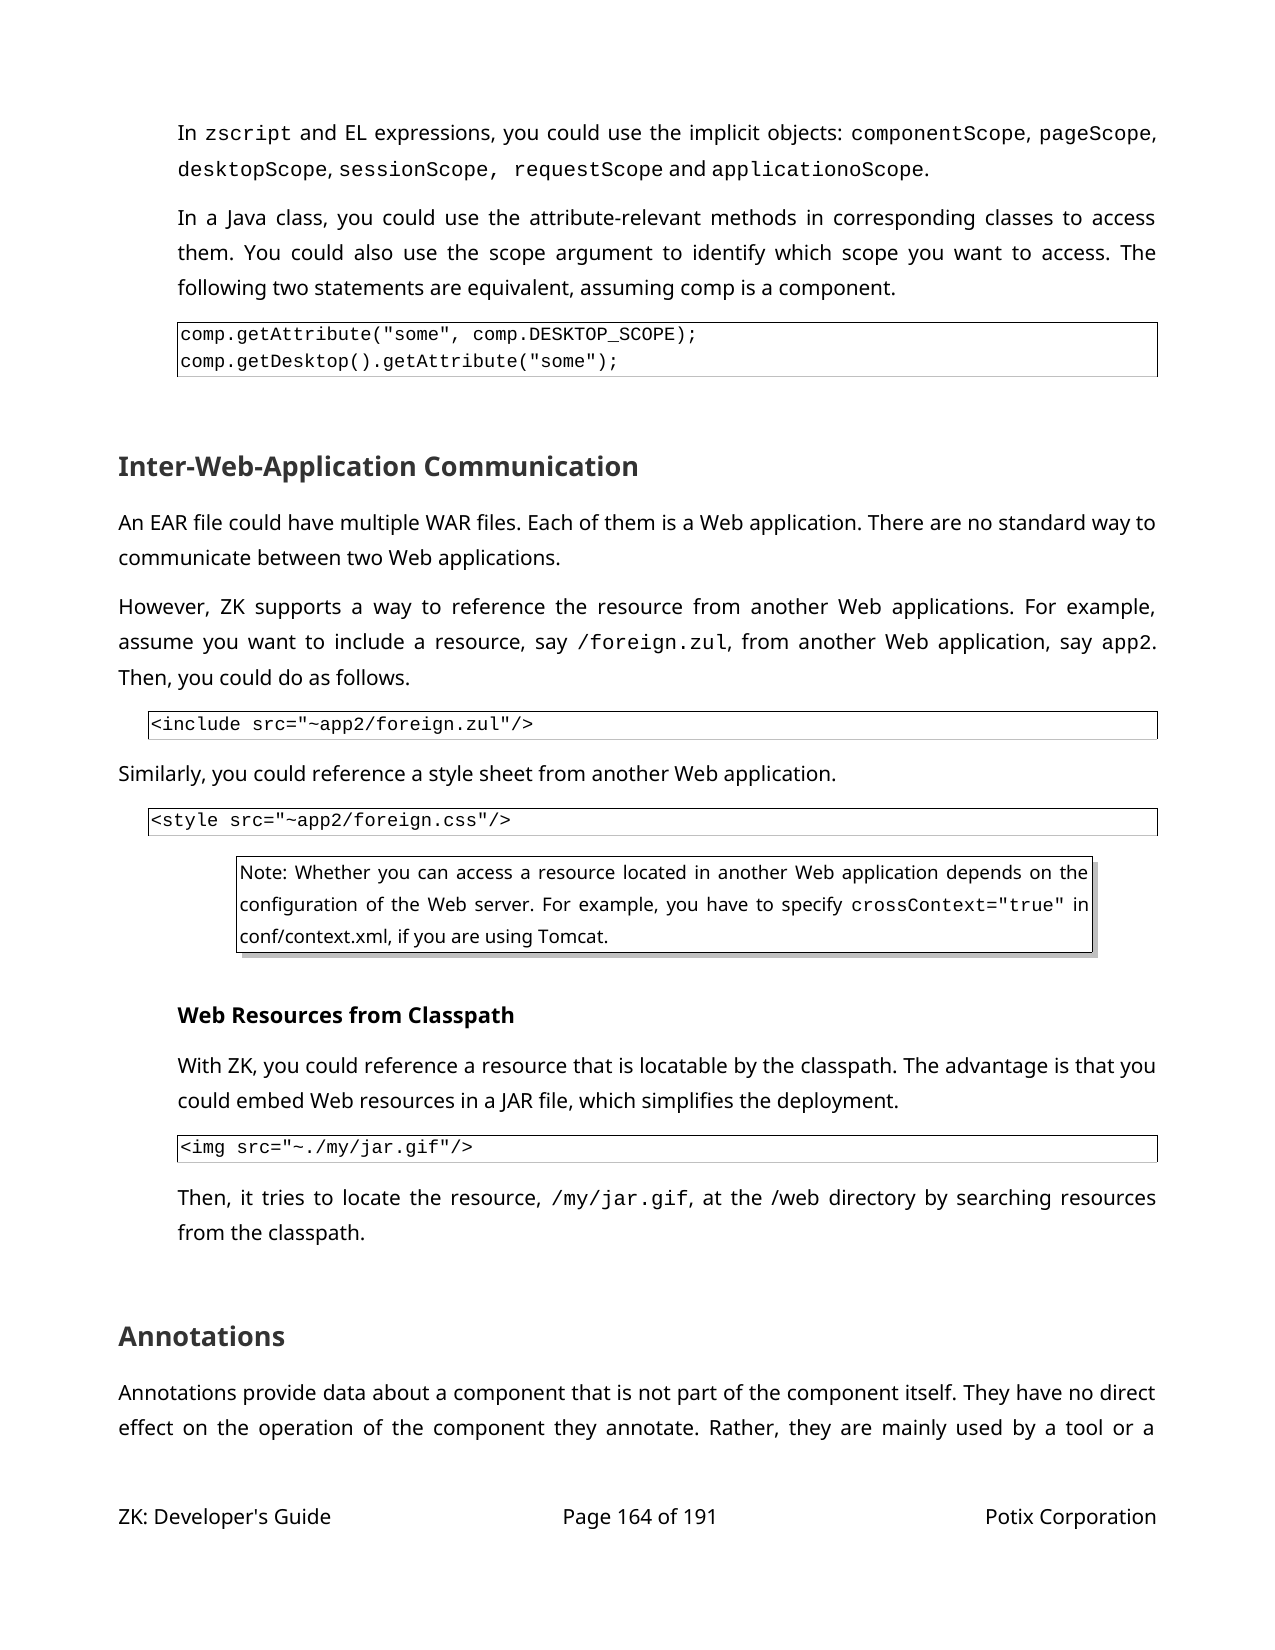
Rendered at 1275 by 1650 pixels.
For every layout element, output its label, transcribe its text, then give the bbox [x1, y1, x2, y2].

text <img src="~./my/jar.gif"/> [178, 1136, 1157, 1162]
text Annotations provide data about a component that is not part of the component itself. They have no direct effect on the operation of the component they annotate. Rather, they are mainly used by a tool or a [118, 1378, 1157, 1441]
text An EAR file could have multiple WAR files. Each of them is a Web application. There are no standard way to communicate between two Web applications. [118, 508, 1157, 571]
text comp.getAttribute("some", comp.DESKTOP_SCOPE); [178, 323, 1157, 346]
text Similarly, you could reference a style sheet from another Web application. [118, 759, 1157, 788]
text Note: Whether you can access a resource located in another Web application depends on the configuration of the Web server. For example, you have to specify crossContext="true" in conf/context.xml, if you are using Tomcat. [237, 857, 1092, 952]
text Then, it tries to locate the resource, /my/jar.gif, at the /web directory by searching resources from the classpath. [177, 1183, 1157, 1246]
text In zscript and EL expressions, you could use the implicit objects: componentScope, pageScope, desktopScope, sessionScope, requestScope and applicationoScope. [177, 118, 1157, 182]
text <include src="~app2/foreign.zul"/> [149, 712, 1157, 739]
text However, ZK supports a way to reference the resource from another Web applications. For example, assume you want to include a resource, say /foreign.zul, from another Web application, say app2. Then, you could do as follows. [118, 592, 1157, 691]
text In a Java class, you could use the attribute-relevant methods in corresponding classes to access them. You could also use the scope argument to identify which scope you want to access. The following two statements are equivalent, assuming comp is a component. [177, 203, 1157, 301]
subtitle Inter-Web-Application Communication [118, 447, 1157, 484]
subtitle Web Resources from Classpath [177, 1000, 1157, 1030]
text With ZK, you could reference a resource that is locatable by the classpath. The advantage is that you could embed Web resources in a JAR file, which simplifies the deployment. [177, 1051, 1157, 1114]
text <style src="~app2/foreign.css"/> [149, 809, 1157, 835]
subtitle Annotations [118, 1317, 1157, 1354]
text comp.getDesktop().getAttribute("some"); [178, 349, 1157, 376]
